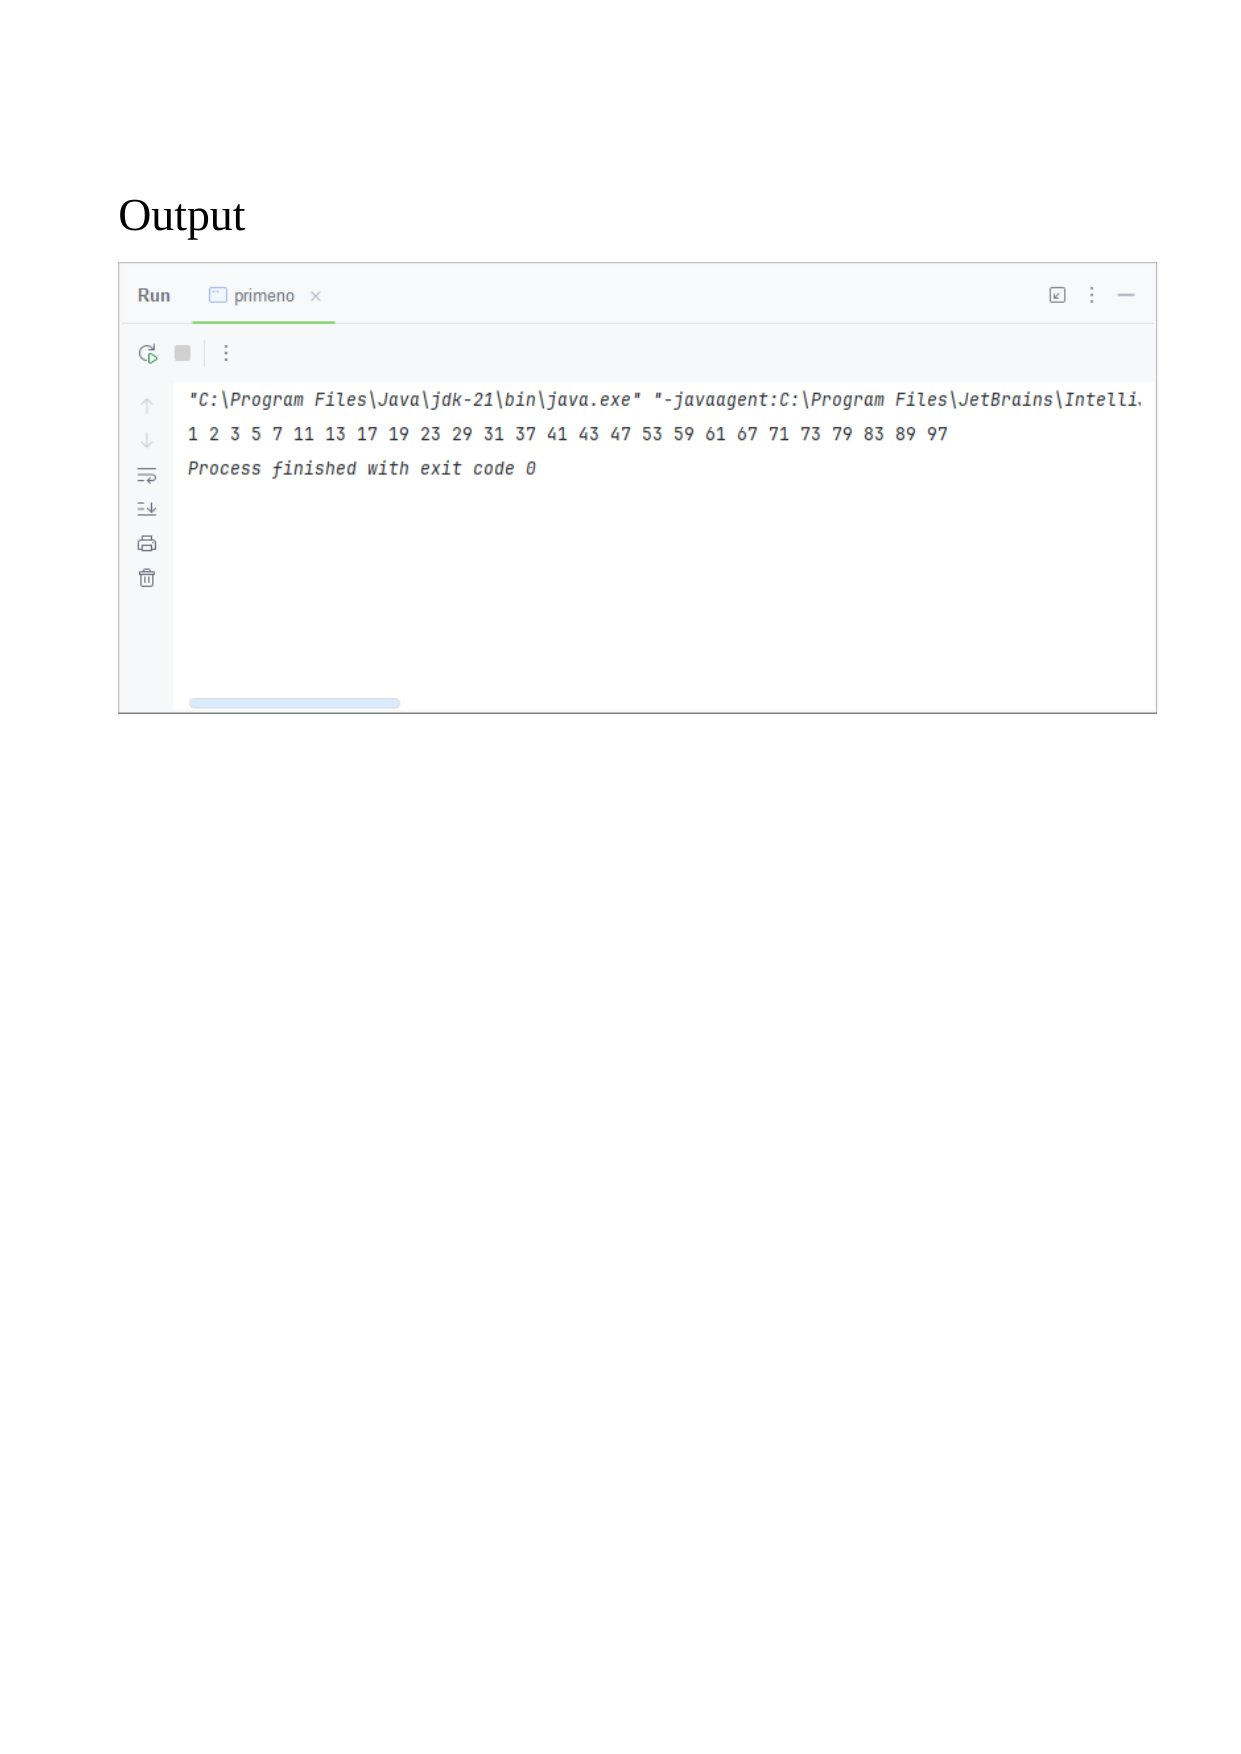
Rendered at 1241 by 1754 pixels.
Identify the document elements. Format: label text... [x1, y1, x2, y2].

text Output [118, 188, 1157, 241]
picture [118, 262, 1158, 714]
